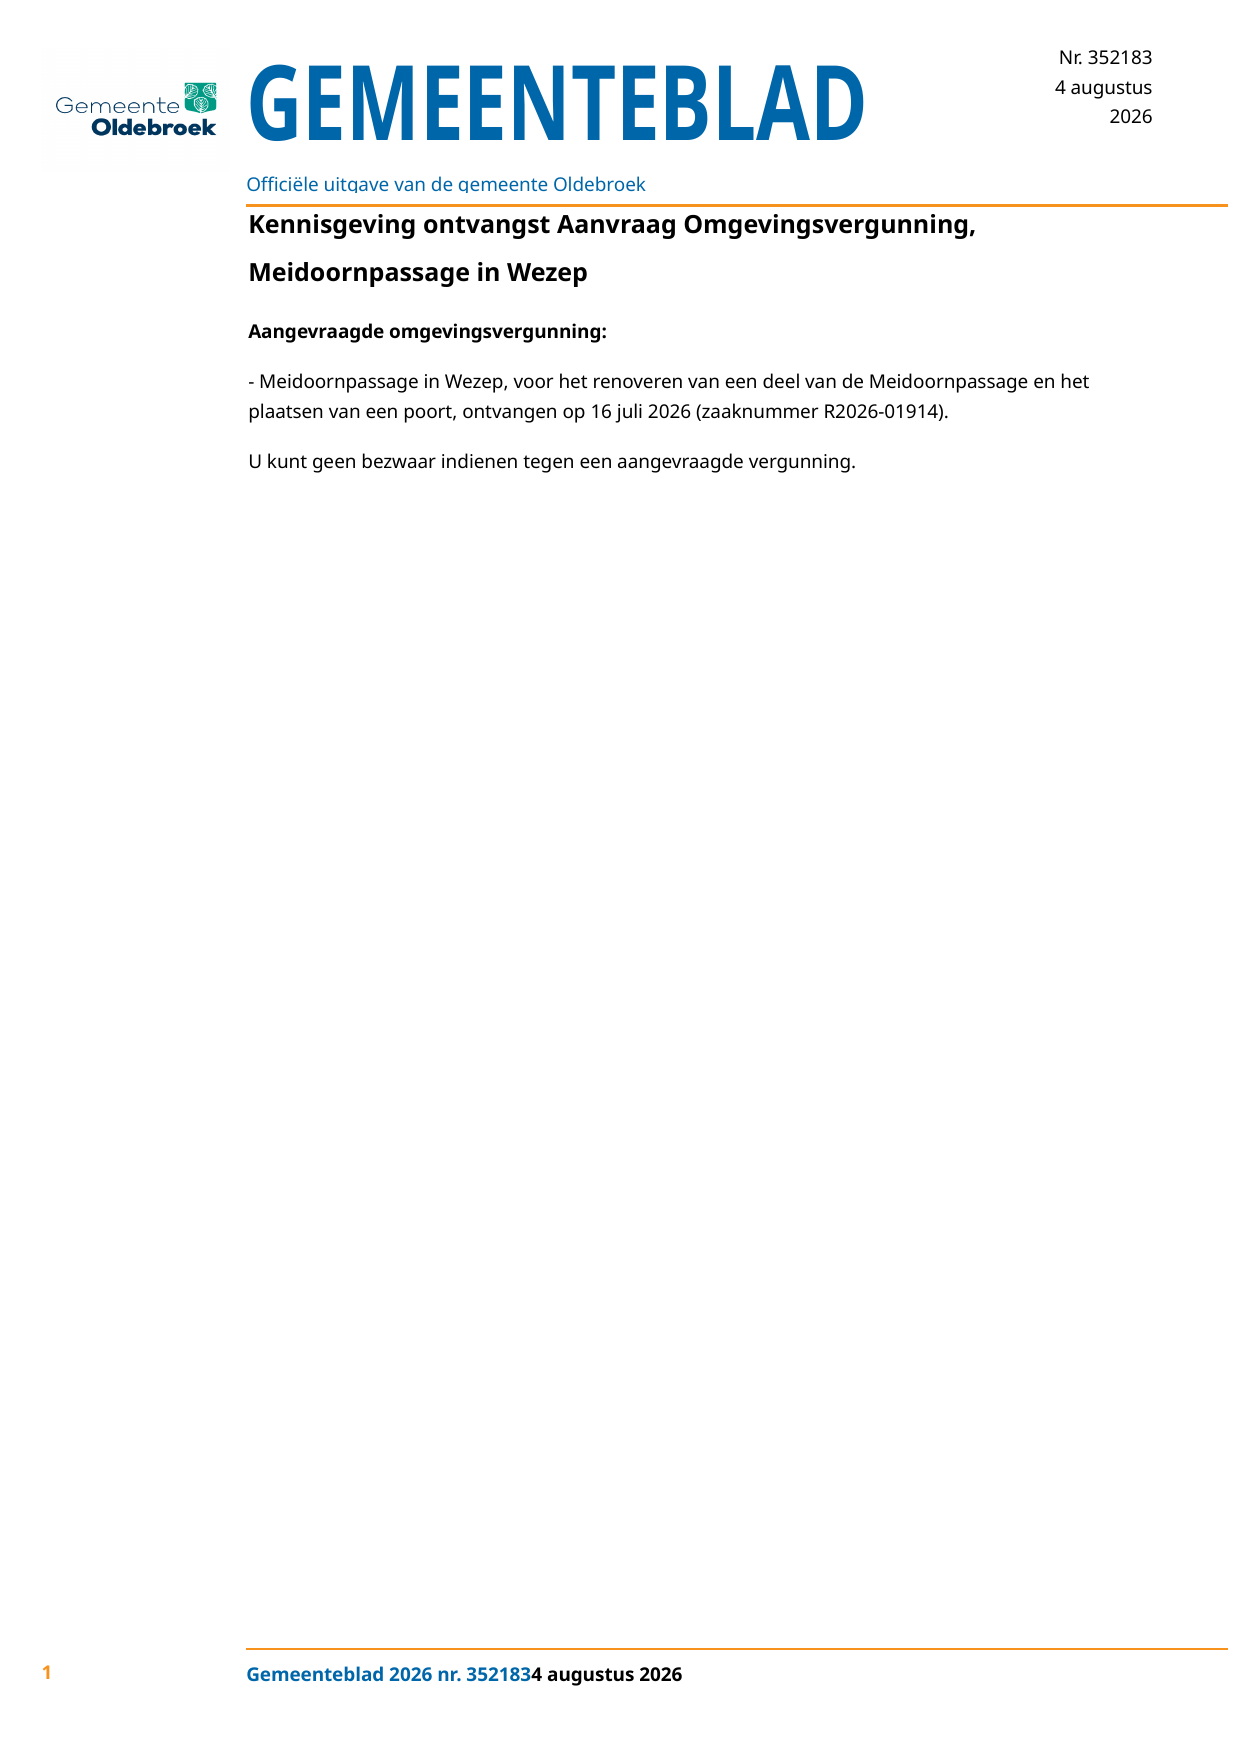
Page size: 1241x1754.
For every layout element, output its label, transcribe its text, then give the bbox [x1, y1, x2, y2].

text - Meidoornpassage in Wezep, voor het renoveren van een deel van de Meidoornpassage en het plaatsen van een poort, ontvangen op 16 juli 2026 (zaaknummer R2026-01914). [248, 368, 1152, 424]
text U kunt geen bezwaar indienen tegen een aangevraagde vergunning. [248, 448, 1152, 474]
text Kennisgeving ontvangst Aanvraag Omgevingsvergunning, Meidoornpassage in Wezep [248, 207, 1152, 288]
text Aangevraagde omgevingsvergunning: [248, 318, 1152, 344]
picture [41, 47, 231, 172]
